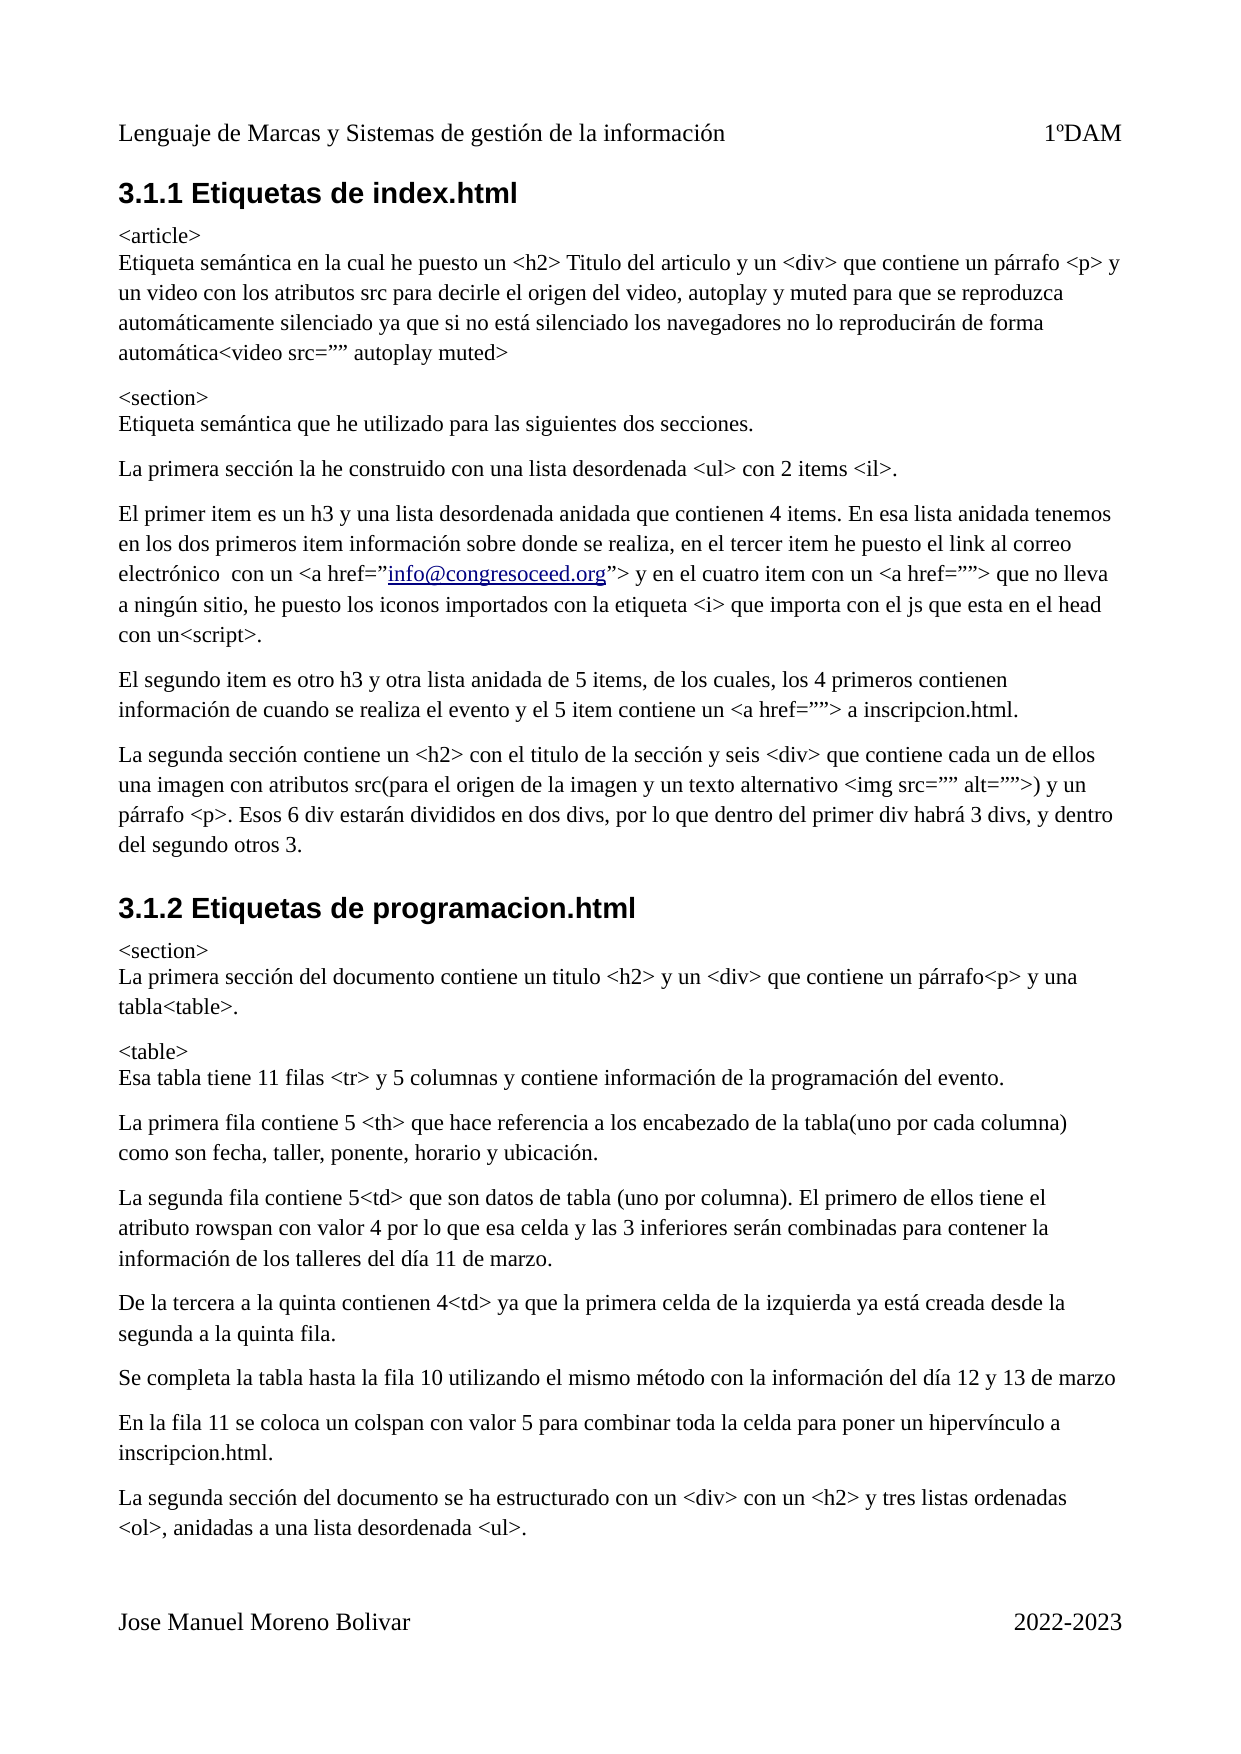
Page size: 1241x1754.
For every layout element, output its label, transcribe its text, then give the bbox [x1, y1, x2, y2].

subtitle 3.1.2 Etiquetas de programacion.html [118, 891, 1122, 924]
text La primera sección la he construido con una lista desordenada <ul> con 2 items <il>. [118, 455, 1122, 482]
text En la fila 11 se coloca un colspan con valor 5 para combinar toda la celda para poner un hipervínculo a inscripcion.html. [118, 1409, 1122, 1466]
text El segundo item es otro h3 y otra lista anidada de 5 items, de los cuales, los 4 primeros contienen información de cuando se realiza el evento y el 5 item contiene un <a href=””> a inscripcion.html. [118, 666, 1122, 722]
text Se completa la tabla hasta la fila 10 utilizando el mismo método con la información del día 12 y 13 de marzo [118, 1364, 1122, 1391]
text <section> [118, 937, 1122, 963]
text La segunda fila contiene 5<td> que son datos de tabla (uno por columna). El primero de ellos tiene el atributo rowspan con valor 4 por lo que esa celda y las 3 inferiores serán combinadas para contener la información de los talleres del día 11 de marzo. [118, 1184, 1122, 1271]
text Esa tabla tiene 11 filas <tr> y 5 columnas y contiene información de la programación del evento. [118, 1064, 1122, 1091]
text La primera sección del documento contiene un titulo <h2> y un <div> que contiene un párrafo<p> y una tabla<table>. [118, 963, 1122, 1020]
text <table> [118, 1038, 1122, 1064]
text <article> [118, 222, 1122, 249]
text La segunda sección del documento se ha estructurado con un <div> con un <h2> y tres listas ordenadas <ol>, anidadas a una lista desordenada <ul>. [118, 1484, 1122, 1541]
text La segunda sección contiene un <h2> con el titulo de la sección y seis <div> que contiene cada un de ellos una imagen con atributos src(para el origen de la imagen y un texto alternativo <img src=”” alt=””>) y un párrafo <p>. Esos 6 div estarán divididos en dos divs, por lo que dentro del primer div habrá 3 divs, y dentro del segundo otros 3. [118, 741, 1122, 858]
text De la tercera a la quinta contienen 4<td> ya que la primera celda de la izquierda ya está creada desde la segunda a la quinta fila. [118, 1289, 1122, 1346]
text <section> [118, 384, 1122, 411]
text Etiqueta semántica en la cual he puesto un <h2> Titulo del articulo y un <div> que contiene un párrafo <p> y un video con los atributos src para decirle el origen del video, autoplay y muted para que se reproduzca automáticamente silenciado ya que si no está silenciado los navegadores no lo reproducirán de forma automática<video src=”” autoplay muted> [118, 249, 1122, 366]
text La primera fila contiene 5 <th> que hace referencia a los encabezado de la tabla(uno por cada columna) como son fecha, taller, ponente, horario y ubicación. [118, 1109, 1122, 1166]
subtitle 3.1.1 Etiquetas de index.html [118, 176, 1122, 210]
text El primer item es un h3 y una lista desordenada anidada que contienen 4 items. En esa lista anidada tenemos en los dos primeros item información sobre donde se realiza, en el tercer item he puesto el link al correo electrónico con un <a href=”info@congresoceed.org”> y en el cuatro item con un <a href=””> que no lleva a ningún sitio, he puesto los iconos importados con la etiqueta <i> que importa con el js que esta en el head con un<script>. [118, 500, 1122, 647]
text Etiqueta semántica que he utilizado para las siguientes dos secciones. [118, 411, 1122, 437]
